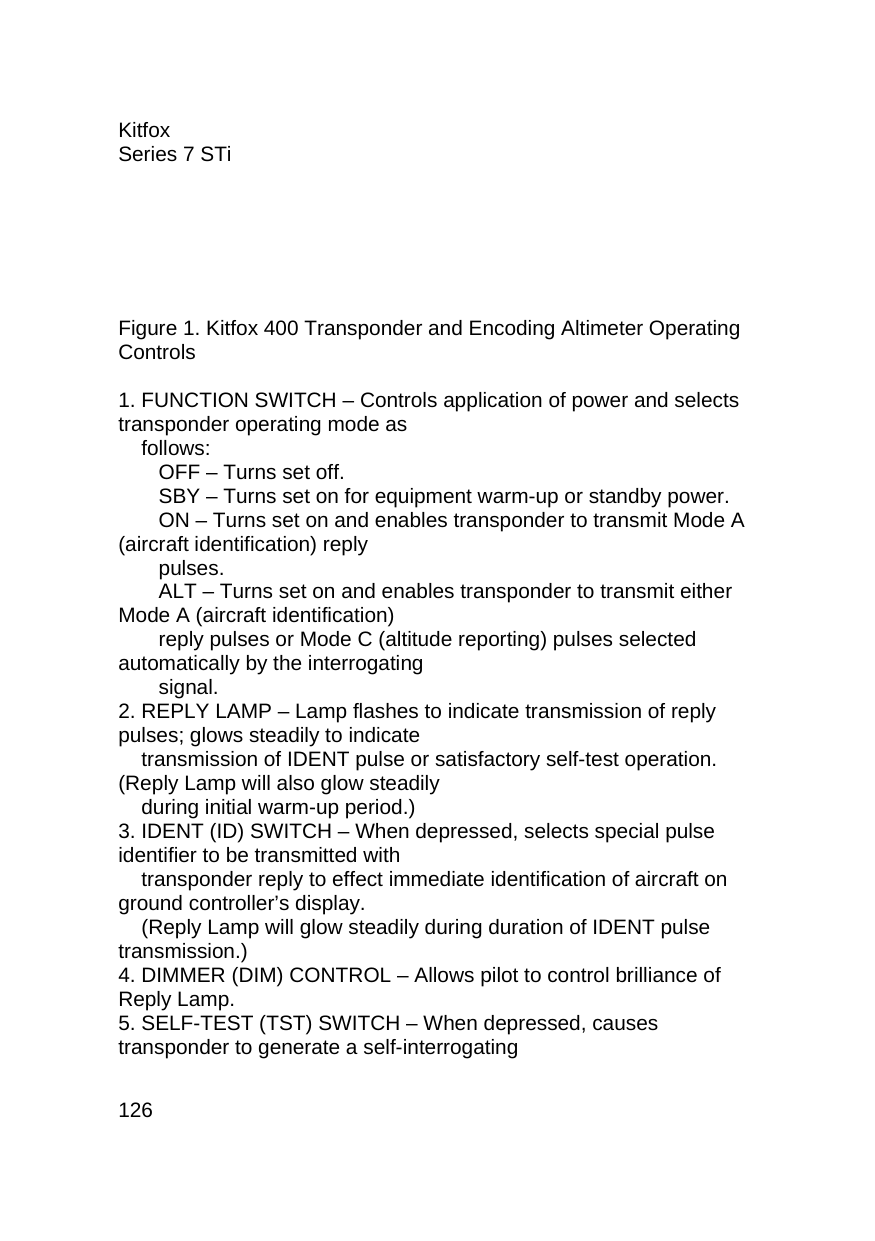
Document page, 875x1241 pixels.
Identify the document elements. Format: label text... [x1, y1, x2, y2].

text 4. DIMMER (DIM) CONTROL – Allows pilot to control brilliance of Reply Lamp. [118, 963, 756, 1011]
text transponder reply to effect immediate identification of aircraft on ground controller’s display. [118, 867, 756, 915]
text transmission of IDENT pulse or satisfactory self-test operation. (Reply Lamp will also glow steadily [118, 747, 756, 795]
text (Reply Lamp will glow steadily during duration of IDENT pulse transmission.) [118, 915, 756, 963]
text Figure 1. Kitfox 400 Transponder and Encoding Altimeter Operating Controls [118, 316, 756, 364]
text during initial warm-up period.) [118, 795, 756, 819]
text follows: [118, 436, 756, 459]
text ALT – Turns set on and enables transponder to transmit either Mode A (aircraft identification) [118, 579, 756, 627]
text SBY – Turns set on for equipment warm-up or standby power. [118, 483, 756, 507]
text OFF – Turns set off. [118, 459, 756, 483]
text 1. FUNCTION SWITCH – Controls application of power and selects transponder operating mode as [118, 388, 756, 436]
text reply pulses or Mode C (altitude reporting) pulses selected automatically by the interrogating [118, 627, 756, 675]
text pulses. [118, 555, 756, 579]
text 2. REPLY LAMP – Lamp flashes to indicate transmission of reply pulses; glows steadily to indicate [118, 699, 756, 747]
text 3. IDENT (ID) SWITCH – When depressed, selects special pulse identifier to be transmitted with [118, 819, 756, 867]
text 5. SELF-TEST (TST) SWITCH – When depressed, causes transponder to generate a self-interrogating [118, 1011, 756, 1058]
text ON – Turns set on and enables transponder to transmit Mode A (aircraft identification) reply [118, 507, 756, 555]
text signal. [118, 675, 756, 699]
